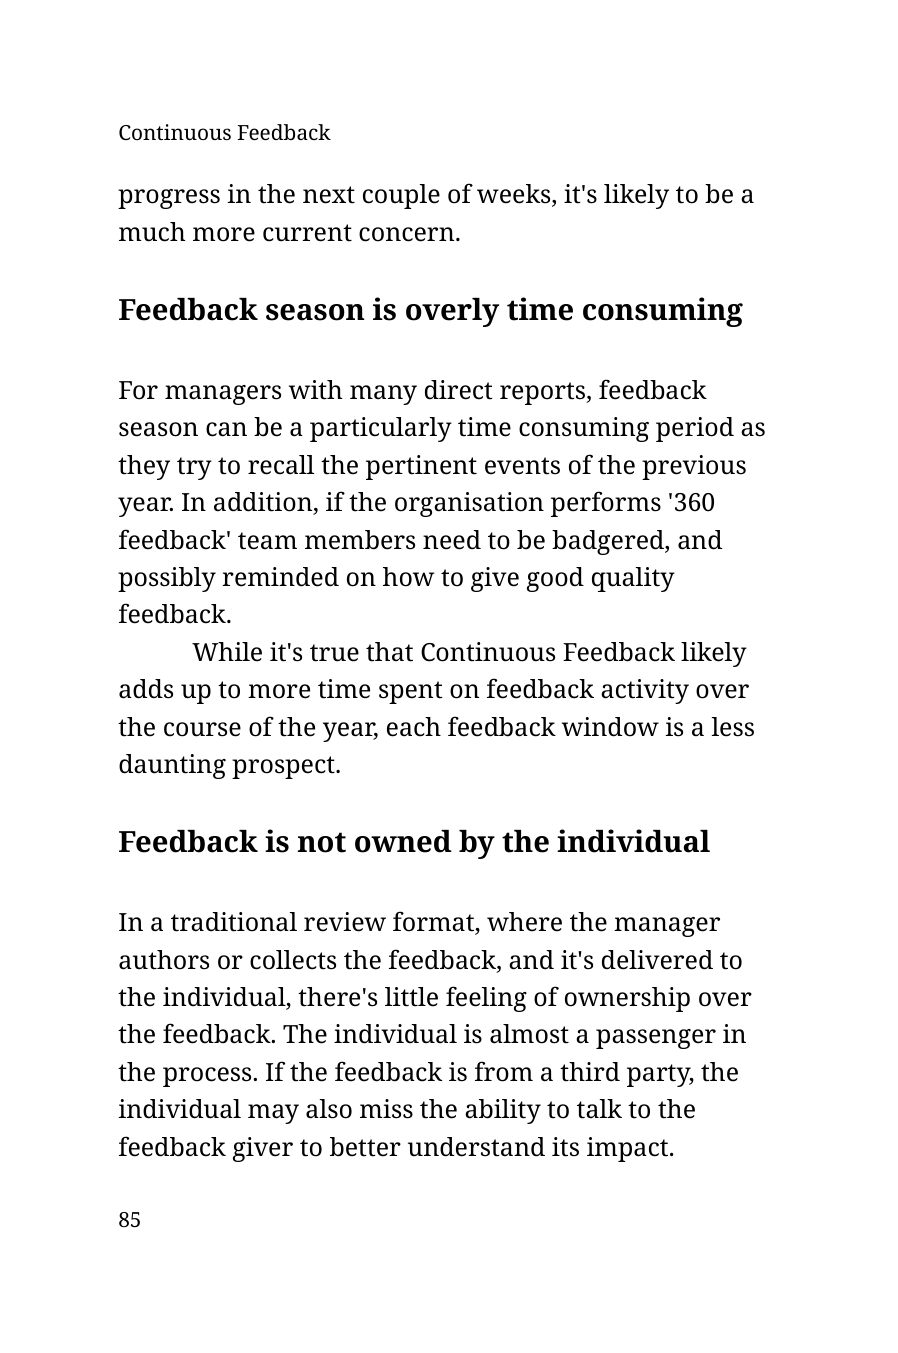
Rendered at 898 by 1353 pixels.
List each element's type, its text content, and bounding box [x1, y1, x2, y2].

text While it's true that Continuous Feedback likely adds up to more time spent on feedback activity over the course of the year, each feedback window is a less daunting prospect. [118, 634, 779, 781]
subtitle Feedback season is overly time consuming [118, 289, 779, 329]
text In a traditional review format, where the manager authors or collects the feedback, and it's delivered to the individual, there's little feeling of ownership over the feedback. The individual is almost a passenger in the process. If the feedback is from a third party, the individual may also miss the ability to talk to the feedback giver to better understand its impact. [118, 905, 779, 1163]
text progress in the next couple of weeks, it's likely to be a much more current concern. [118, 177, 779, 248]
subtitle Feedback is not owned by the individual [118, 821, 779, 861]
text For managers with many direct reports, feedback season can be a particularly time consuming period as they try to recall the pertinent events of the previous year. In addition, if the organisation performs '360 feedback' team members need to be badgered, and possibly reminded on how to give good quality feedback. [118, 373, 779, 631]
